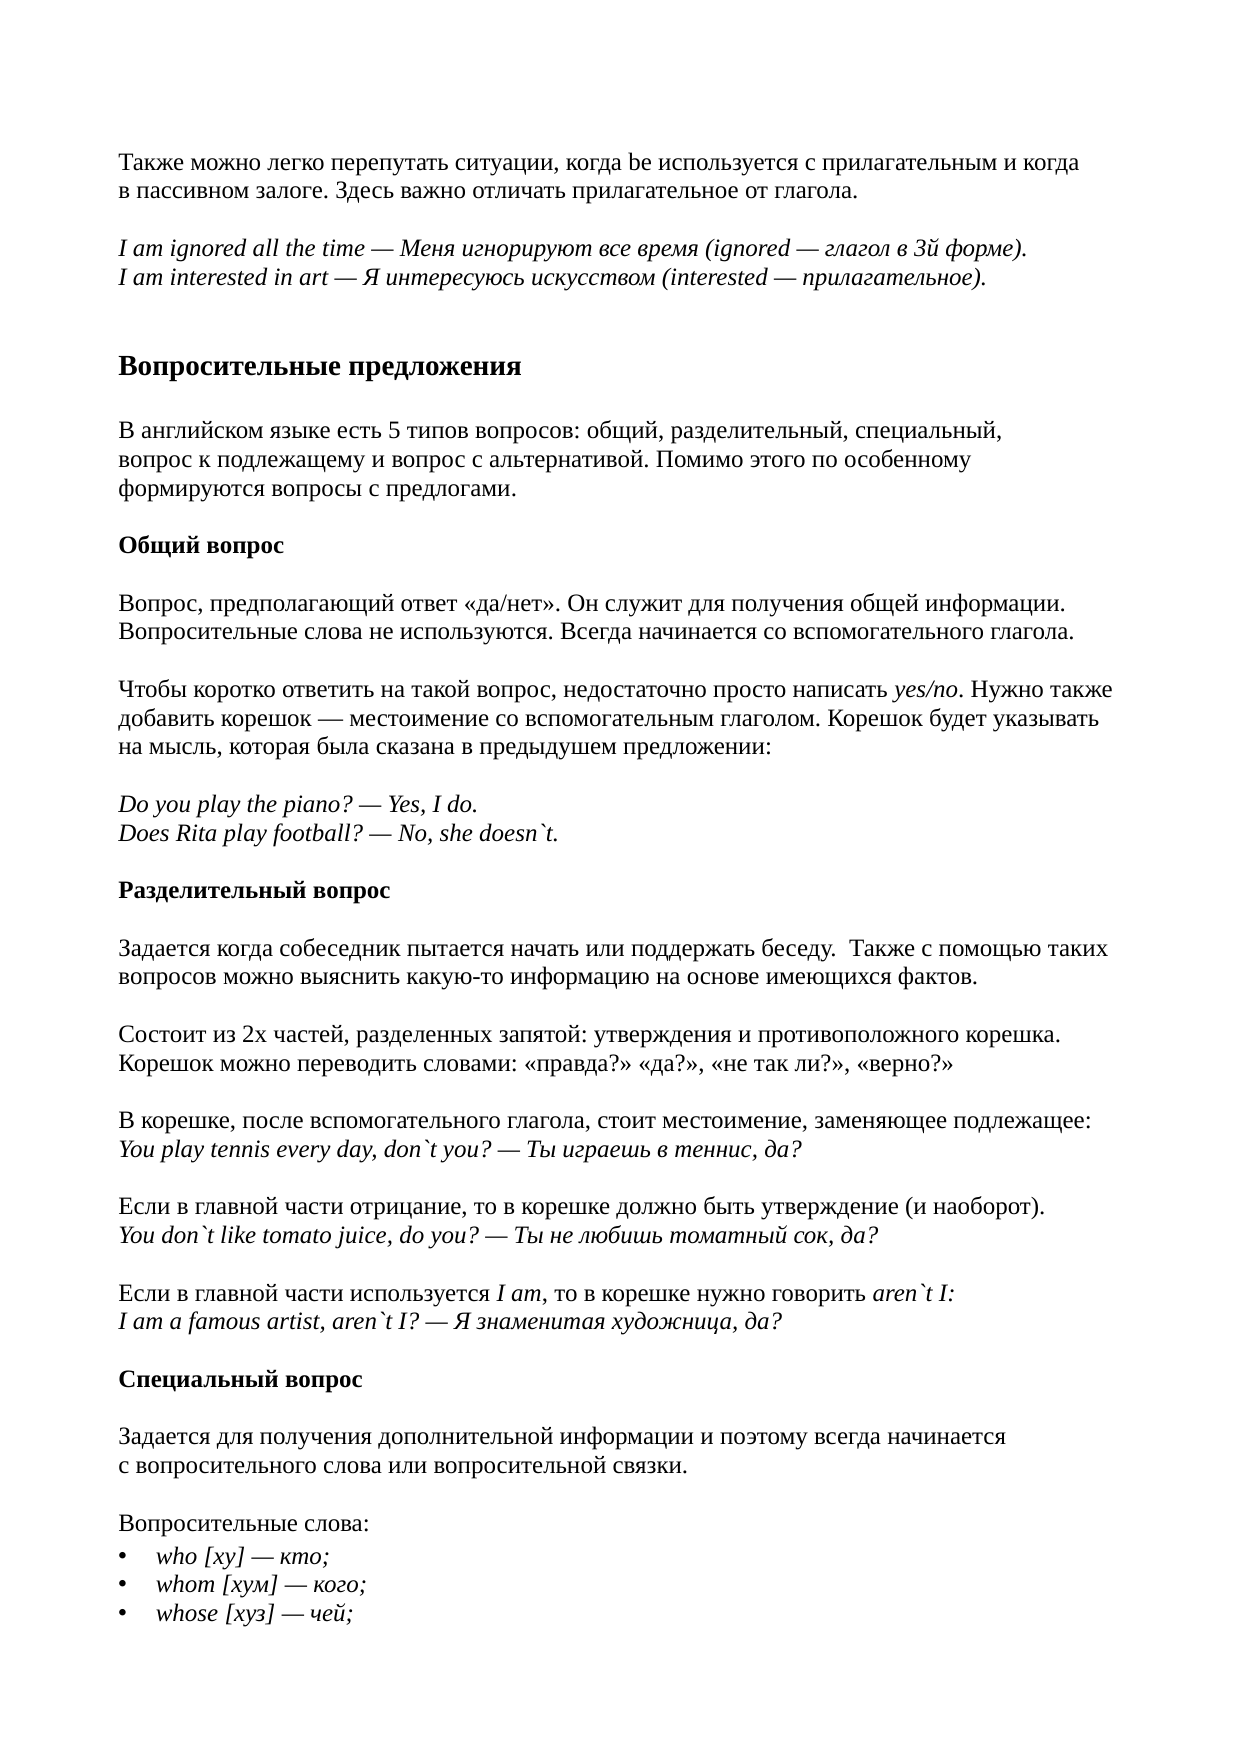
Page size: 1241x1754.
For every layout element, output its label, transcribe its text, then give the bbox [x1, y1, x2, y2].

list whom [хум] — кого; [118, 1569, 1122, 1598]
text Вопросительные предложения [118, 348, 1122, 382]
text Do you play the piano? — Yes, I do. [118, 789, 1122, 818]
text Чтобы коротко ответить на такой вопрос, недостаточно просто написать yes/no. Нужно также [118, 674, 1122, 703]
text В корешке, после вспомогательного глагола, стоит местоимение, заменяющее подлежащее: [118, 1105, 1122, 1134]
text You play tennis every day, don`t you? — Ты играешь в теннис, да? [118, 1134, 1122, 1163]
text Разделительный вопрос [118, 875, 1122, 904]
text Состоит из 2х частей, разделенных запятой: утверждения и противоположного корешка. [118, 1019, 1122, 1048]
text Также можно легко перепутать ситуации, когда be используется с прилагательным и когда [118, 147, 1122, 176]
text Вопрос, предполагающий ответ «да/нет». Он служит для получения общей информации. Вопросительные слова не используются. Всегда начинается со вспомогательного глагола. [118, 588, 1122, 645]
text Задается когда собеседник пытается начать или поддержать беседу. Также с помощью таких вопросов можно выяснить какую-то информацию на основе имеющихся фактов. [118, 933, 1122, 990]
text Общий вопрос [118, 530, 1122, 559]
text I am a famous artist, aren`t I? — Я знаменитая художница, да? [118, 1306, 1122, 1335]
text Если в главной части используется I am, то в корешке нужно говорить aren`t I: [118, 1278, 1122, 1306]
text I am interested in art — Я интересуюсь искусством (interested — прилагательное). [118, 262, 1122, 291]
text вопрос к подлежащему и вопрос с альтернативой. Помимо этого по особенному формируются вопросы с предлогами. [118, 444, 1122, 501]
text Does Rita play football? — No, she doesn`t. [118, 818, 1122, 846]
text I am ignored all the time — Меня игнорируют все время (ignored — глагол в 3й форме). [118, 233, 1122, 262]
list who [ху] — кто; [118, 1541, 1122, 1569]
text В английском языке есть 5 типов вопросов: общий, разделительный, специальный, [118, 415, 1122, 444]
text в пассивном залоге. Здесь важно отличать прилагательное от глагола. [118, 176, 1122, 204]
list whose [хуз] — чей; [118, 1598, 1122, 1627]
text с вопросительного слова или вопросительной связки. [118, 1450, 1122, 1479]
text Специальный вопрос [118, 1364, 1122, 1393]
text добавить корешок — местоимение со вспомогательным глаголом. Корешок будет указывать [118, 703, 1122, 731]
text Корешок можно переводить словами: «правда?» «да?», «не так ли?», «верно?» [118, 1048, 1122, 1076]
text Задается для получения дополнительной информации и поэтому всегда начинается [118, 1421, 1122, 1450]
text на мысль, которая была сказана в предыдушем предложении: [118, 731, 1122, 760]
text You don`t like tomato juice, do you? — Ты не любишь томатный сок, да? [118, 1220, 1122, 1249]
text Если в главной части отрицание, то в корешке должно быть утверждение (и наоборот). [118, 1191, 1122, 1220]
text Вопросительные слова: [118, 1508, 1122, 1536]
